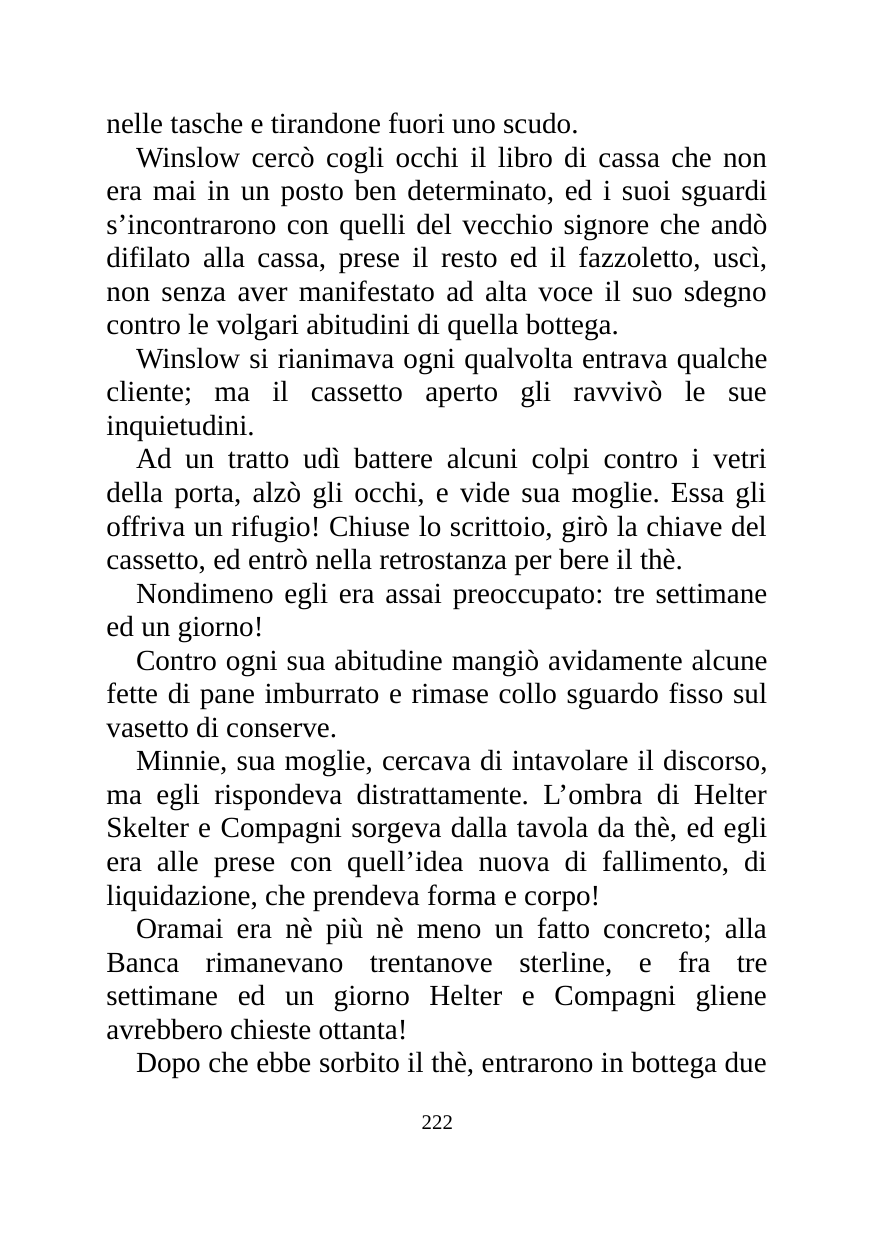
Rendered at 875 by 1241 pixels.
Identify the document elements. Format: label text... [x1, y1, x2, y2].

text Winslow cercò cogli occhi il libro di cassa che non era mai in un posto ben determinato, ed i suoi sguardi s’incontrarono con quelli del vecchio signore che andò difilato alla cassa, prese il resto ed il fazzoletto, uscì, non senza aver manifestato ad alta voce il suo sdegno contro le volgari abitudini di quella bottega. [106, 140, 768, 341]
text Nondimeno egli era assai preoccupato: tre settimane ed un giorno! [106, 576, 768, 643]
text Contro ogni sua abitudine mangiò avidamente alcune fette di pane imburrato e rimase collo sguardo fisso sul vasetto di conserve. [106, 643, 768, 743]
text Dopo che ebbe sorbito il thè, entrarono in bottega due [106, 1045, 768, 1079]
text Oramai era nè più nè meno un fatto concreto; alla Banca rimanevano trentanove sterline, e fra tre settimane ed un giorno Helter e Compagni gliene avrebbero chieste ottanta! [106, 911, 768, 1045]
text Minnie, sua moglie, cercava di intavolare il discorso, ma egli rispondeva distrattamente. L’ombra di Helter Skelter e Compagni sorgeva dalla tavola da thè, ed egli era alle prese con quell’idea nuova di fallimento, di liquidazione, che prendeva forma e corpo! [106, 743, 768, 911]
text Ad un tratto udì battere alcuni colpi contro i vetri della porta, alzò gli occhi, e vide sua moglie. Essa gli offriva un rifugio! Chiuse lo scrittoio, girò la chiave del cassetto, ed entrò nella retrostanza per bere il thè. [106, 442, 768, 576]
text Winslow si rianimava ogni qualvolta entrava qualche cliente; ma il cassetto aperto gli ravvivò le sue inquietudini. [106, 341, 768, 442]
text nelle tasche e tirandone fuori uno scudo. [106, 106, 768, 140]
